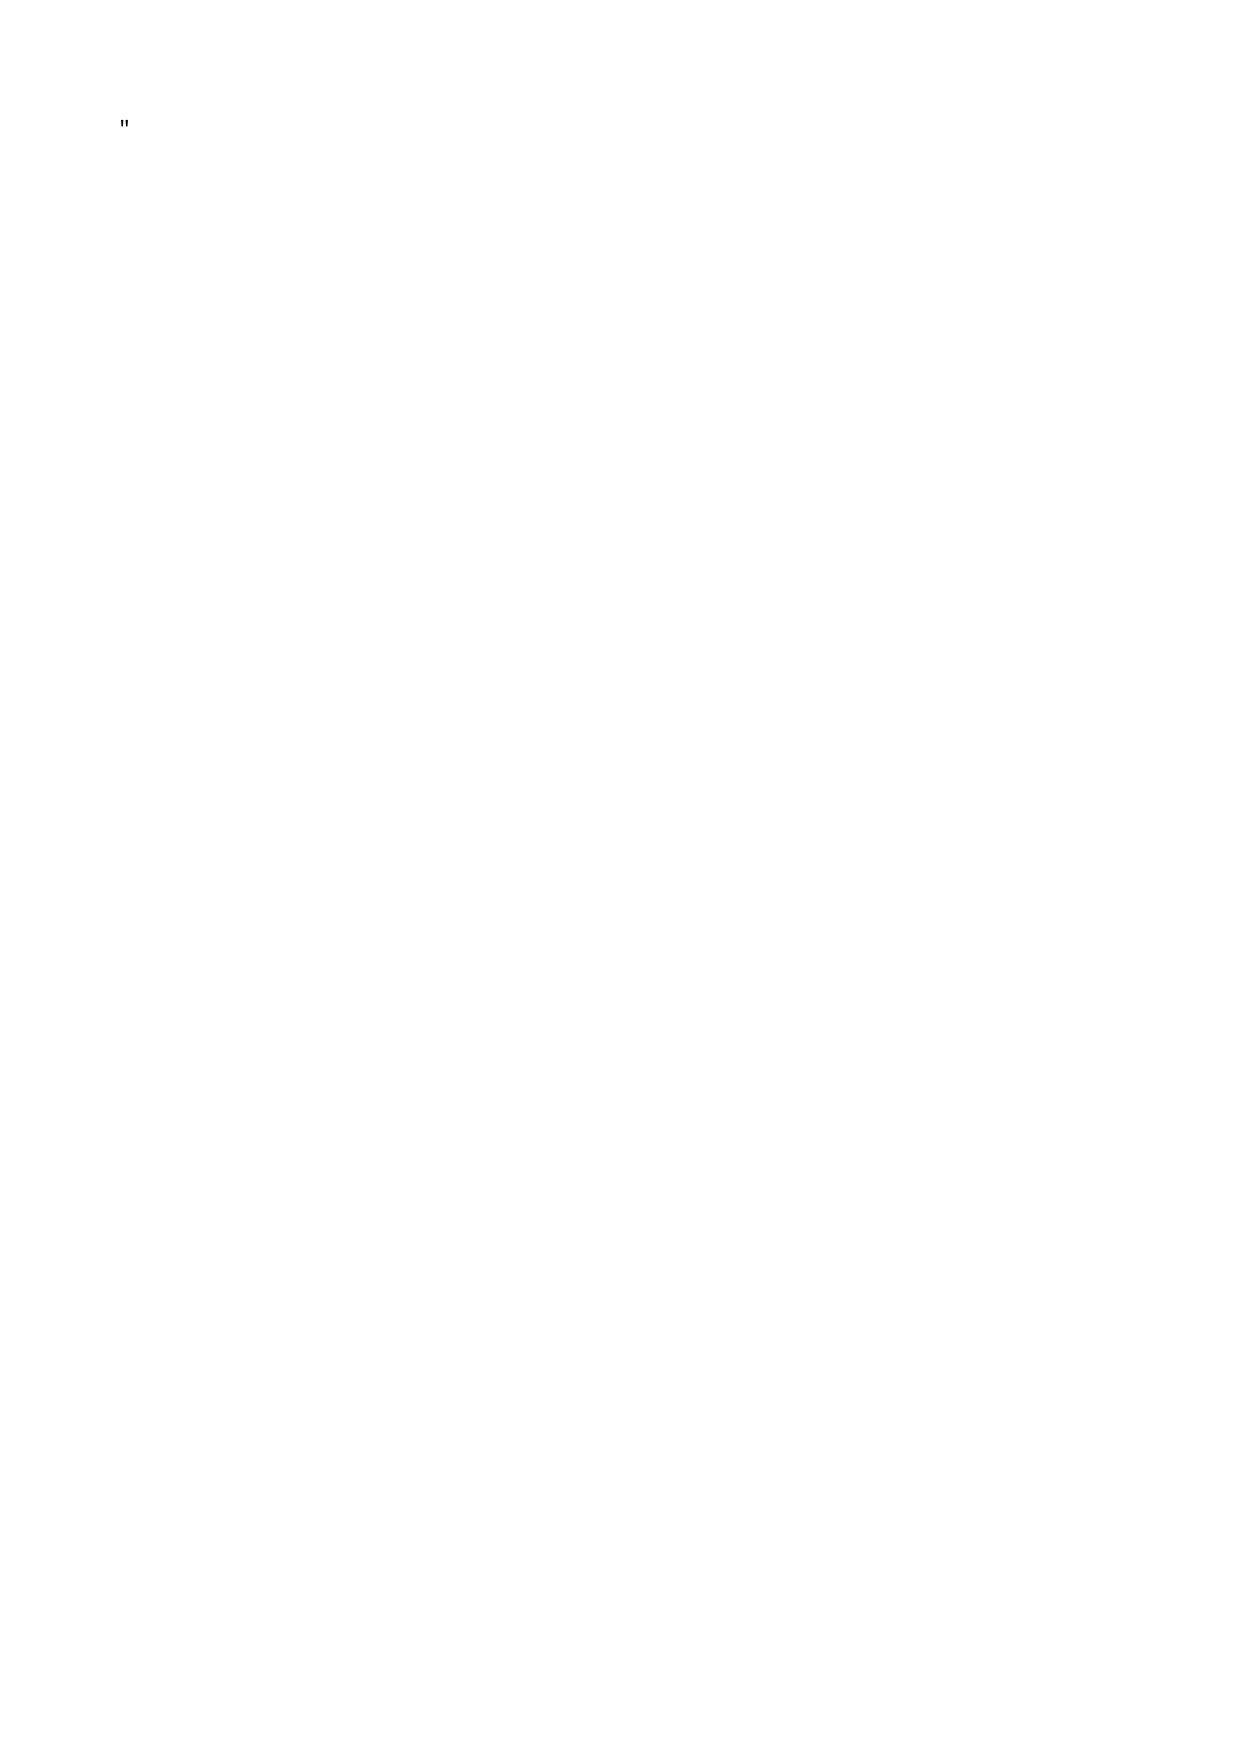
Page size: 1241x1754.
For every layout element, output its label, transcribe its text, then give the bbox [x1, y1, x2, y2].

text " [118, 118, 1122, 142]
